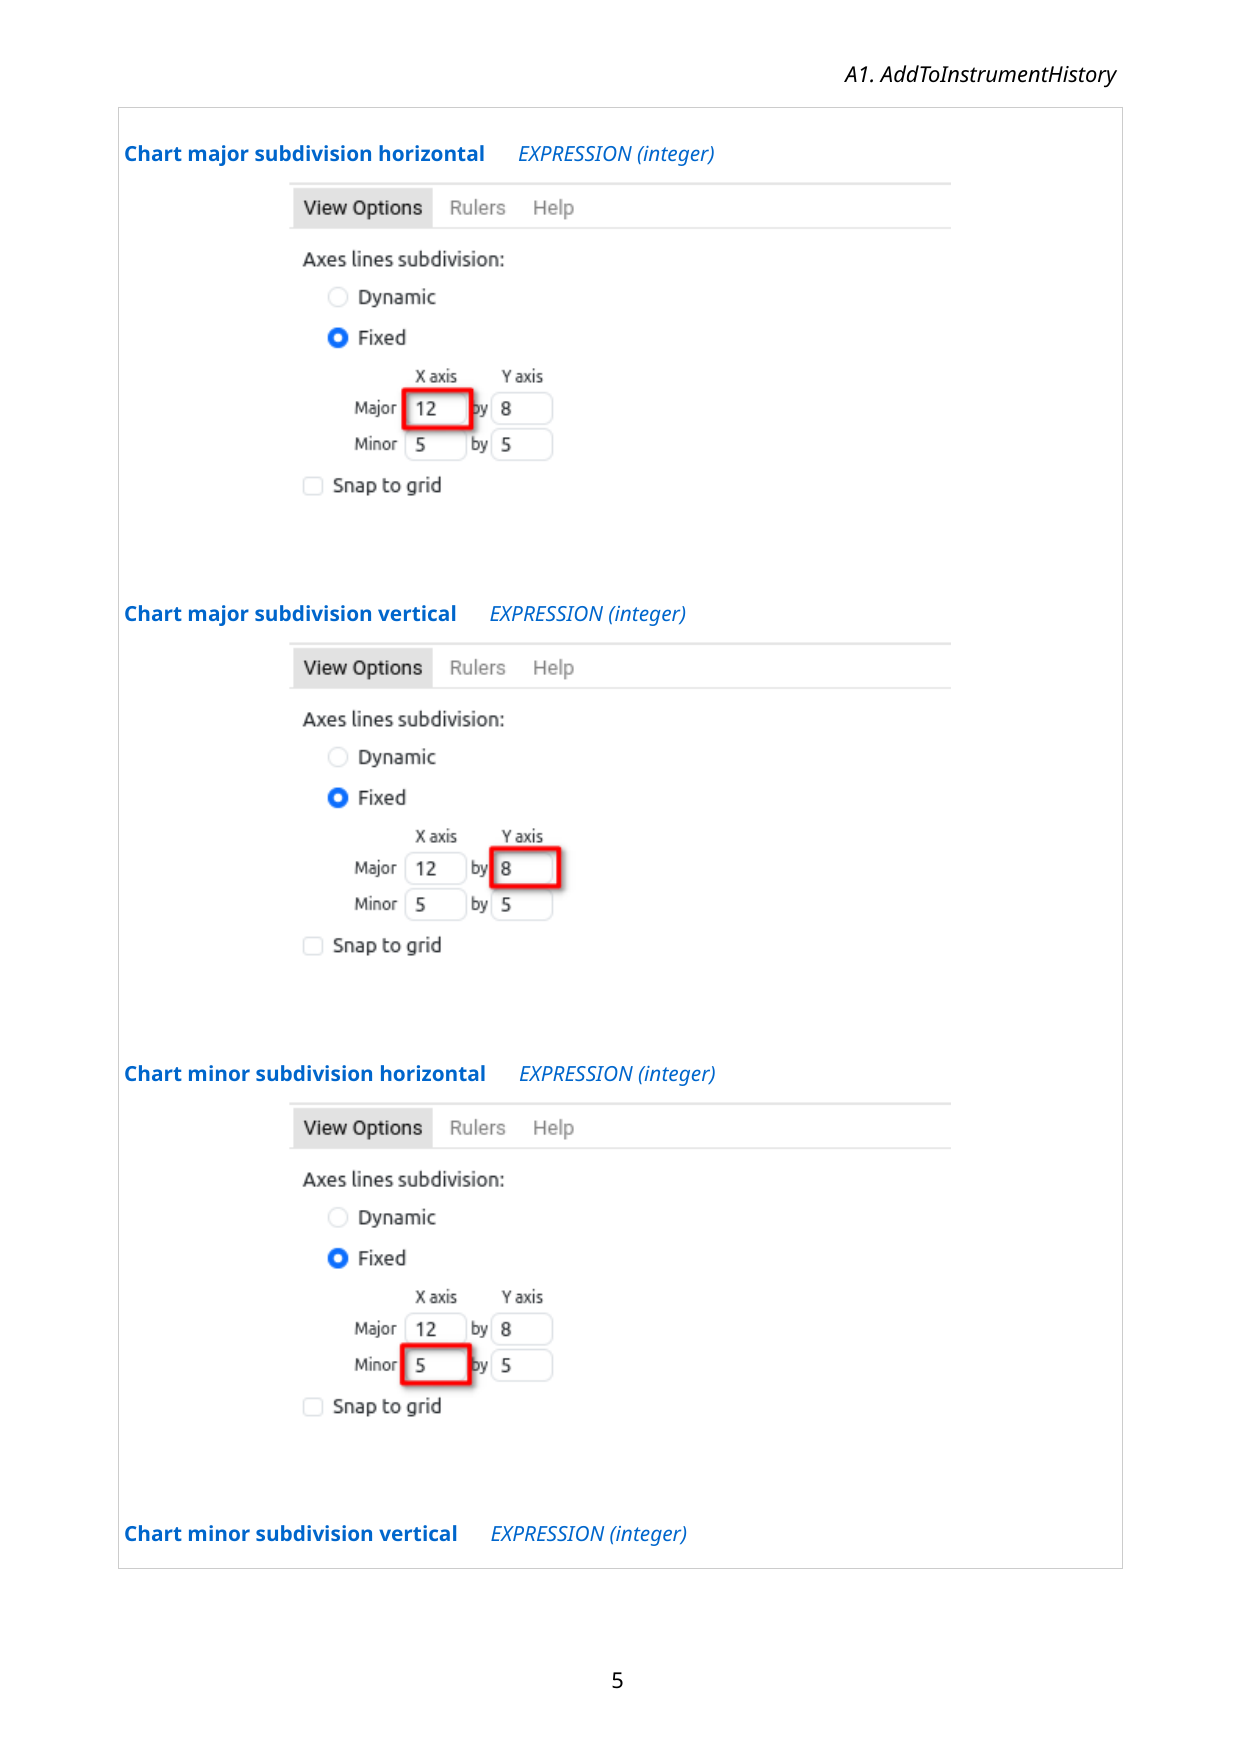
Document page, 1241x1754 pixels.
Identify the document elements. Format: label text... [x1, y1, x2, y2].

picture [289, 182, 951, 513]
table_cell Chart minor subdivision vertical EXPRESSION (integer) [119, 1103, 1122, 1568]
table_cell Chart major subdivision horizontal EXPRESSION (integer) Chart major subdivision vertical EXPRESSION (integer) Chart minor subdivision horizontal EXPRESSION (integer) [119, 108, 1122, 1102]
picture [289, 1102, 951, 1434]
picture [289, 642, 951, 973]
